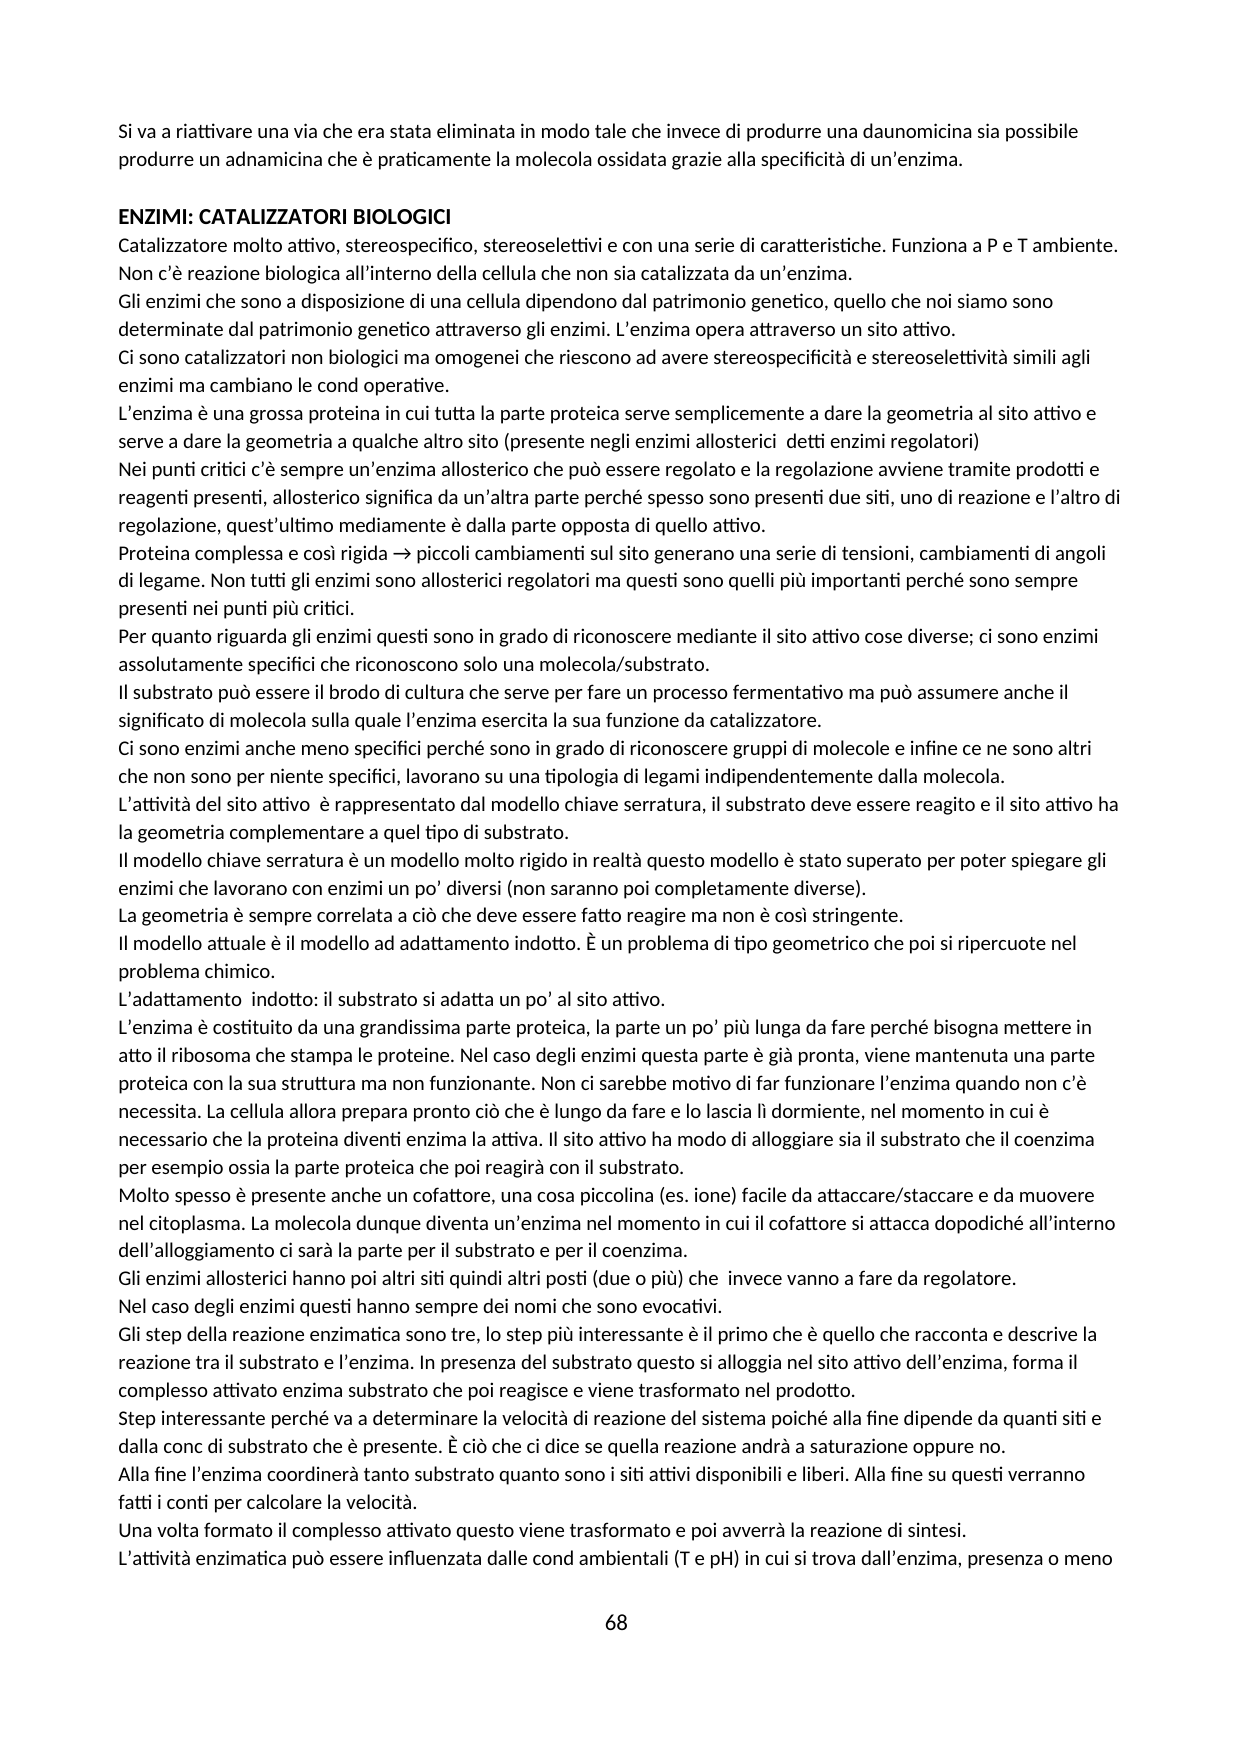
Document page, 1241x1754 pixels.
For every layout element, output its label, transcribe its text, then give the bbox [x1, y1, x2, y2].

text Si va a riattivare una via che era stata eliminata in modo tale che invece di produrre una daunomicina sia possibile produrre un adnamicina che è praticamente la molecola ossidata grazie alla specificità di un’enzima. ENZIMI: CATALIZZATORI BIOLOGICI Catalizzatore molto attivo, stereospecifico, stereoselettivi e con una serie di caratteristiche. Funziona a P e T ambiente. Non c’è reazione biologica all’interno della cellula che non sia catalizzata da un’enzima. Gli enzimi che sono a disposizione di una cellula dipendono dal patrimonio genetico, quello che noi siamo sono determinate dal patrimonio genetico attraverso gli enzimi. L’enzima opera attraverso un sito attivo. Ci sono catalizzatori non biologici ma omogenei che riescono ad avere stereospecificità e stereoselettività simili agli enzimi ma cambiano le cond operative. L’enzima è una grossa proteina in cui tutta la parte proteica serve semplicemente a dare la geometria al sito attivo e serve a dare la geometria a qualche altro sito (presente negli enzimi allosterici detti enzimi regolatori) Nei punti critici c’è sempre un’enzima allosterico che può essere regolato e la regolazione avviene tramite prodotti e reagenti presenti, allosterico significa da un’altra parte perché spesso sono presenti due siti, uno di reazione e l’altro di regolazione, quest’ultimo mediamente è dalla parte opposta di quello attivo. Proteina complessa e così rigida → piccoli cambiamenti sul sito generano una serie di tensioni, cambiamenti di angoli di legame. Non tutti gli enzimi sono allosterici regolatori ma questi sono quelli più importanti perché sono sempre presenti nei punti più critici. Per quanto riguarda gli enzimi questi sono in grado di riconoscere mediante il sito attivo cose diverse; ci sono enzimi assolutamente specifici che riconoscono solo una molecola/substrato. Il substrato può essere il brodo di cultura che serve per fare un processo fermentativo ma può assumere anche il significato di molecola sulla quale l’enzima esercita la sua funzione da catalizzatore. Ci sono enzimi anche meno specifici perché sono in grado di riconoscere gruppi di molecole e infine ce ne sono altri che non sono per niente specifici, lavorano su una tipologia di legami indipendentemente dalla molecola. L’attività del sito attivo è rappresentato dal modello chiave serratura, il substrato deve essere reagito e il sito attivo ha la geometria complementare a quel tipo di substrato. Il modello chiave serratura è un modello molto rigido in realtà questo modello è stato superato per poter spiegare gli enzimi che lavorano con enzimi un po’ diversi (non saranno poi completamente diverse). La geometria è sempre correlata a ciò che deve essere fatto reagire ma non è così stringente. Il modello attuale è il modello ad adattamento indotto. È un problema di tipo geometrico che poi si ripercuote nel problema chimico. L’adattamento indotto: il substrato si adatta un po’ al sito attivo. L’enzima è costituito da una grandissima parte proteica, la parte un po’ più lunga da fare perché bisogna mettere in atto il ribosoma che stampa le proteine. Nel caso degli enzimi questa parte è già pronta, viene mantenuta una parte proteica con la sua struttura ma non funzionante. Non ci sarebbe motivo di far funzionare l’enzima quando non c’è necessita. La cellula allora prepara pronto ciò che è lungo da fare e lo lascia lì dormiente, nel momento in cui è necessario che la proteina diventi enzima la attiva. Il sito attivo ha modo di alloggiare sia il substrato che il coenzima per esempio ossia la parte proteica che poi reagirà con il substrato. Molto spesso è presente anche un cofattore, una cosa piccolina (es. ione) facile da attaccare/staccare e da muovere nel citoplasma. La molecola dunque diventa un’enzima nel momento in cui il cofattore si attacca dopodiché all’interno dell’alloggiamento ci sarà la parte per il substrato e per il coenzima. Gli enzimi allosterici hanno poi altri siti quindi altri posti (due o più) che invece vanno a fare da regolatore. Nel caso degli enzimi questi hanno sempre dei nomi che sono evocativi. Gli step della reazione enzimatica sono tre, lo step più interessante è il primo che è quello che racconta e descrive la reazione tra il substrato e l’enzima. In presenza del substrato questo si alloggia nel sito attivo dell’enzima, forma il complesso attivato enzima substrato che poi reagisce e viene trasformato nel prodotto. Step interessante perché va a determinare la velocità di reazione del sistema poiché alla fine dipende da quanti siti e dalla conc di substrato che è presente. È ciò che ci dice se quella reazione andrà a saturazione oppure no. Alla fine l’enzima coordinerà tanto substrato quanto sono i siti attivi disponibili e liberi. Alla fine su questi verranno fatti i conti per calcolare la velocità. Una volta formato il complesso attivato questo viene trasformato e poi avverrà la reazione di sintesi. L’attività enzimatica può essere influenzata dalle cond ambientali (T e pH) in cui si trova dall’enzima, presenza o meno [118, 118, 1124, 1570]
